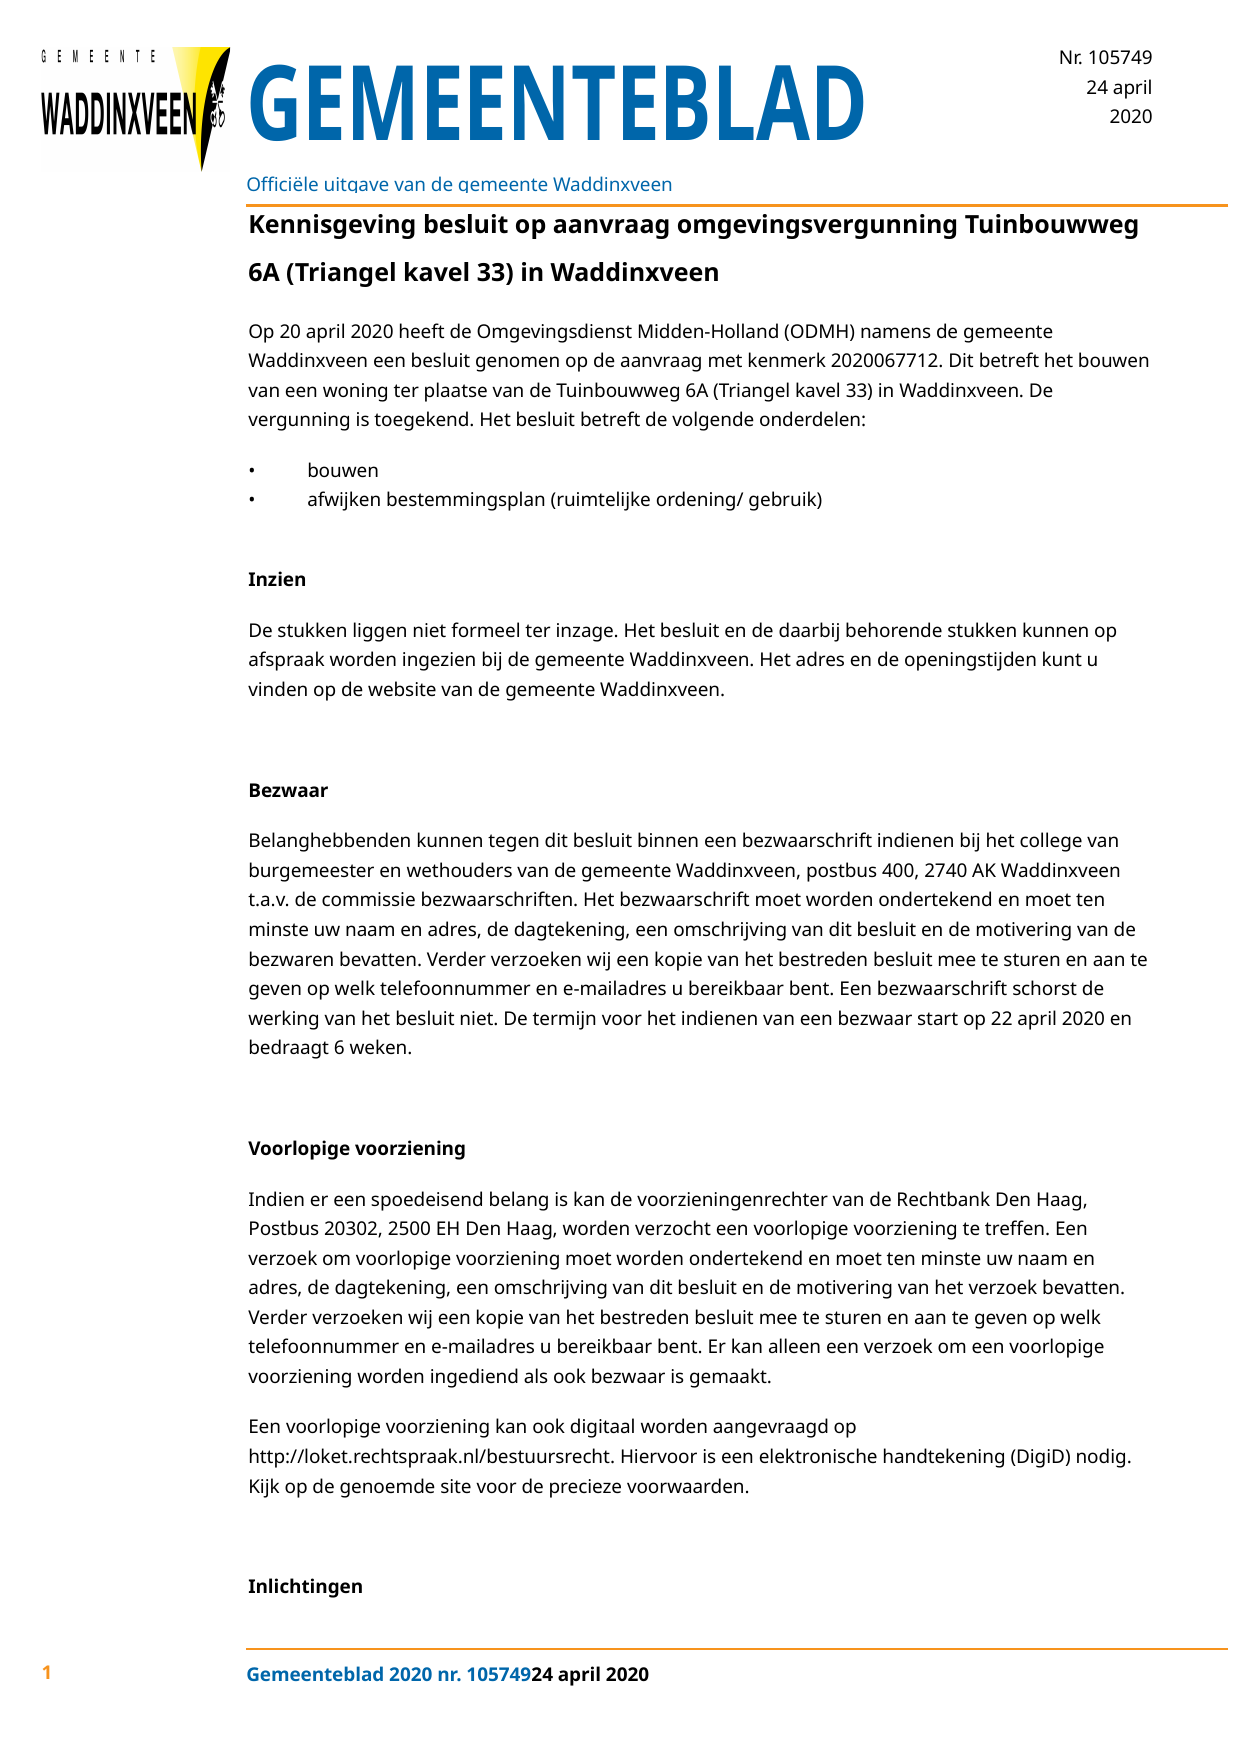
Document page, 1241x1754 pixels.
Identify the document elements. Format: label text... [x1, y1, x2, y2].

text De stukken liggen niet formeel ter inzage. Het besluit en de daarbij behorende stukken kunnen op afspraak worden ingezien bij de gemeente Waddinxveen. Het adres en de openingstijden kunt u vinden op de website van de gemeente Waddinxveen. [248, 617, 1152, 702]
text Inzien [248, 567, 1152, 592]
text Bezwaar [248, 777, 1152, 803]
text Een voorlopige voorziening kan ook digitaal worden aangevraagd op http://loket.rechtspraak.nl/bestuursrecht. Hiervoor is een elektronische handtekening (DigiD) nodig. Kijk op de genoemde site voor de precieze voorwaarden. [248, 1414, 1152, 1499]
text Op 20 april 2020 heeft de Omgevingsdienst Midden-Holland (ODMH) namens de gemeente Waddinxveen een besluit genomen op de aanvraag met kenmerk 2020067712. Dit betreft het bouwen van een woning ter plaatse van de Tuinbouwweg 6A (Triangel kavel 33) in Waddinxveen. De vergunning is toegekend. Het besluit betreft de volgende onderdelen: [248, 318, 1152, 432]
text Voorlopige voorziening [248, 1135, 1152, 1161]
list bouwen [248, 457, 1152, 483]
text Belanghebbenden kunnen tegen dit besluit binnen een bezwaarschrift indienen bij het college van burgemeester en wethouders van de gemeente Waddinxveen, postbus 400, 2740 AK Waddinxveen t.a.v. de commissie bezwaarschriften. Het bezwaarschrift moet worden ondertekend en moet ten minste uw naam en adres, de dagtekening, een omschrijving van dit besluit en de motivering van de bezwaren bevatten. Verder verzoeken wij een kopie van het bestreden besluit mee te sturen en aan te geven op welk telefoonnummer en e-mailadres u bereikbaar bent. Een bezwaarschrift schorst de werking van het besluit niet. De termijn voor het indienen van een bezwaar start op 22 april 2020 en bedraagt 6 weken. [248, 827, 1152, 1060]
text Inlichtingen [248, 1574, 1152, 1599]
list afwijken bestemmingsplan (ruimtelijke ordening/ gebruik) [248, 487, 1152, 512]
text Indien er een spoedeisend belang is kan de voorzieningenrechter van de Rechtbank Den Haag, Postbus 20302, 2500 EH Den Haag, worden verzocht een voorlopige voorziening te treffen. Een verzoek om voorlopige voorziening moet worden ondertekend en moet ten minste uw naam en adres, de dagtekening, een omschrijving van dit besluit en de motivering van het verzoek bevatten. Verder verzoeken wij een kopie van het bestreden besluit mee te sturen en aan te geven op welk telefoonnummer en e-mailadres u bereikbaar bent. Er kan alleen een verzoek om een voorlopige voorziening worden ingediend als ook bezwaar is gemaakt. [248, 1186, 1152, 1389]
text Kennisgeving besluit op aanvraag omgevingsvergunning Tuinbouwweg 6A (Triangel kavel 33) in Waddinxveen [248, 207, 1152, 288]
picture [41, 47, 231, 172]
